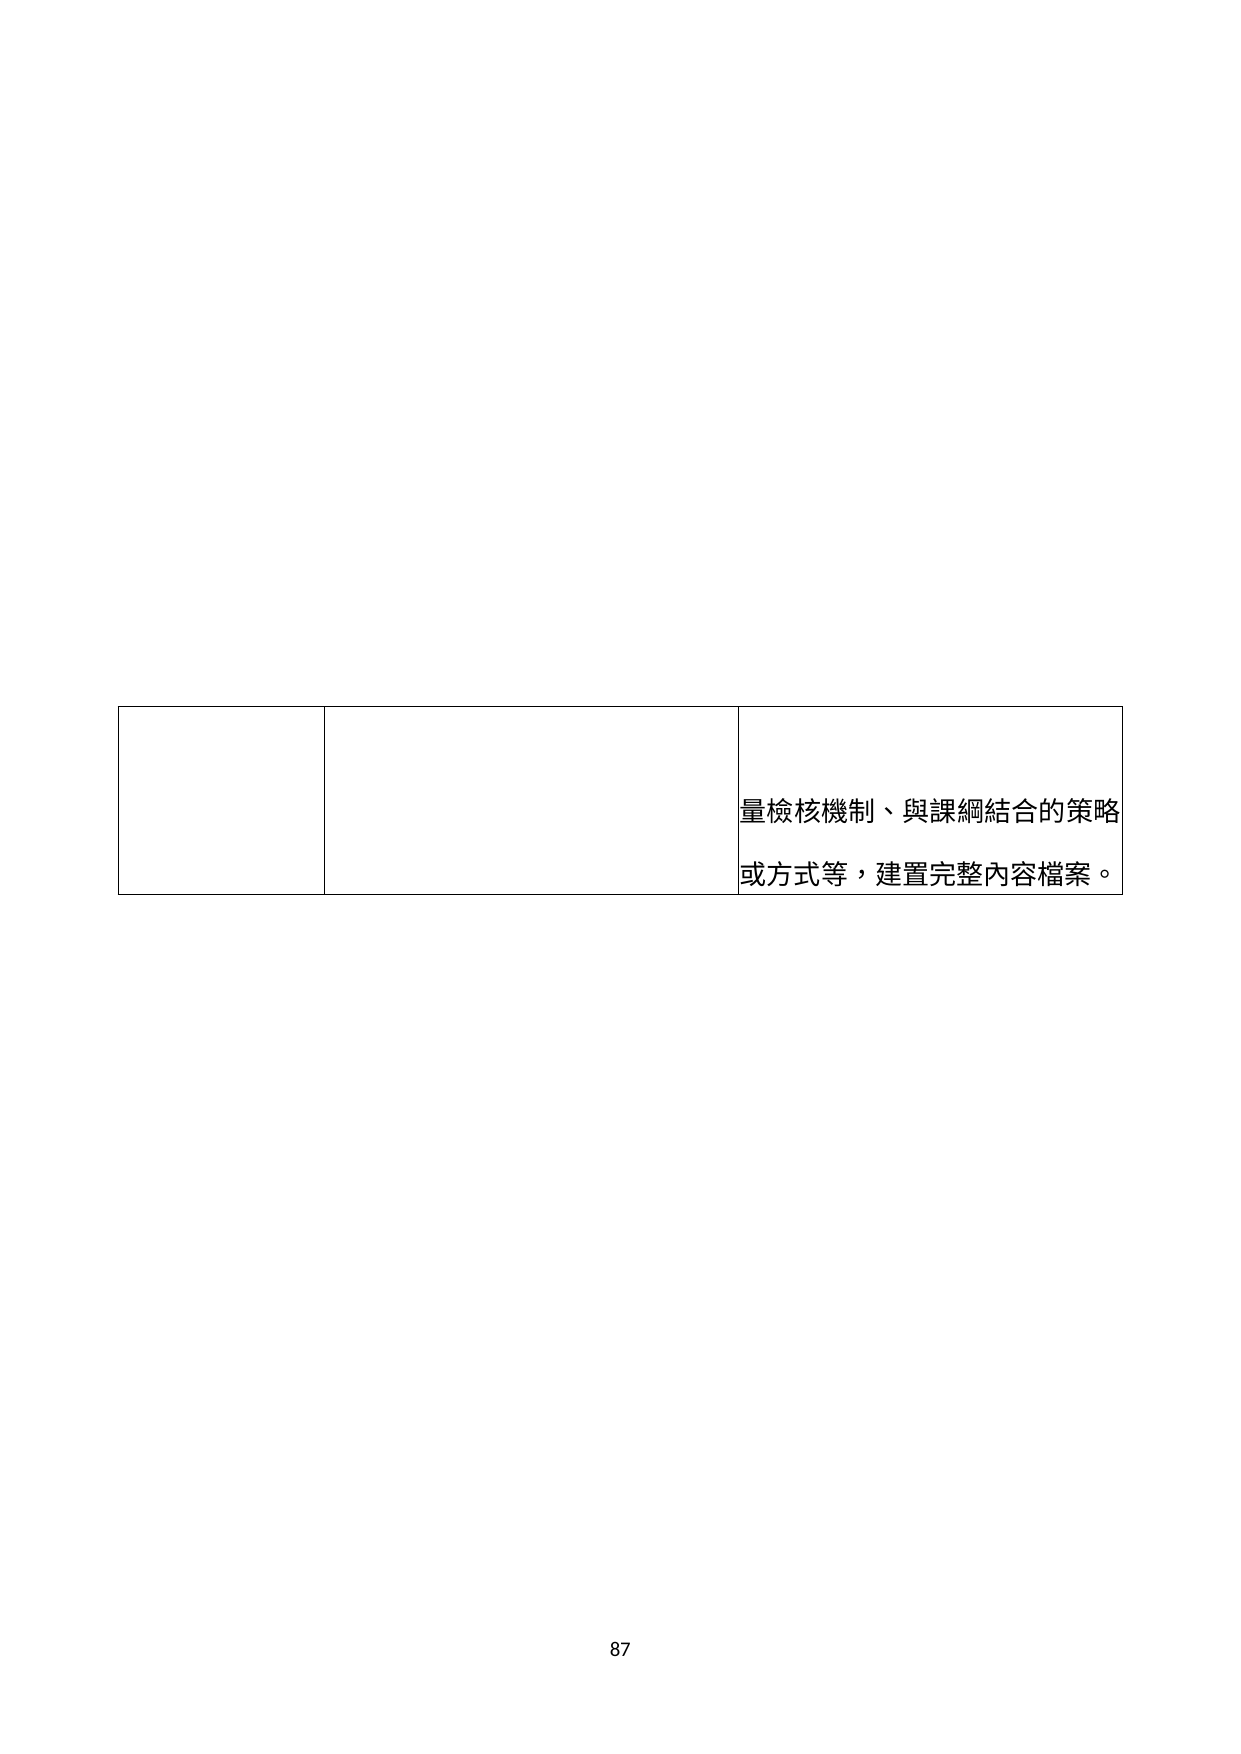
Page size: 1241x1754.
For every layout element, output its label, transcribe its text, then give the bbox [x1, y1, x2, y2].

table_cell [119, 707, 324, 893]
table_cell [325, 707, 738, 893]
table_cell 量檢核機制、與課綱結合的策略或方式等，建置完整內容檔案。 [739, 707, 1122, 893]
